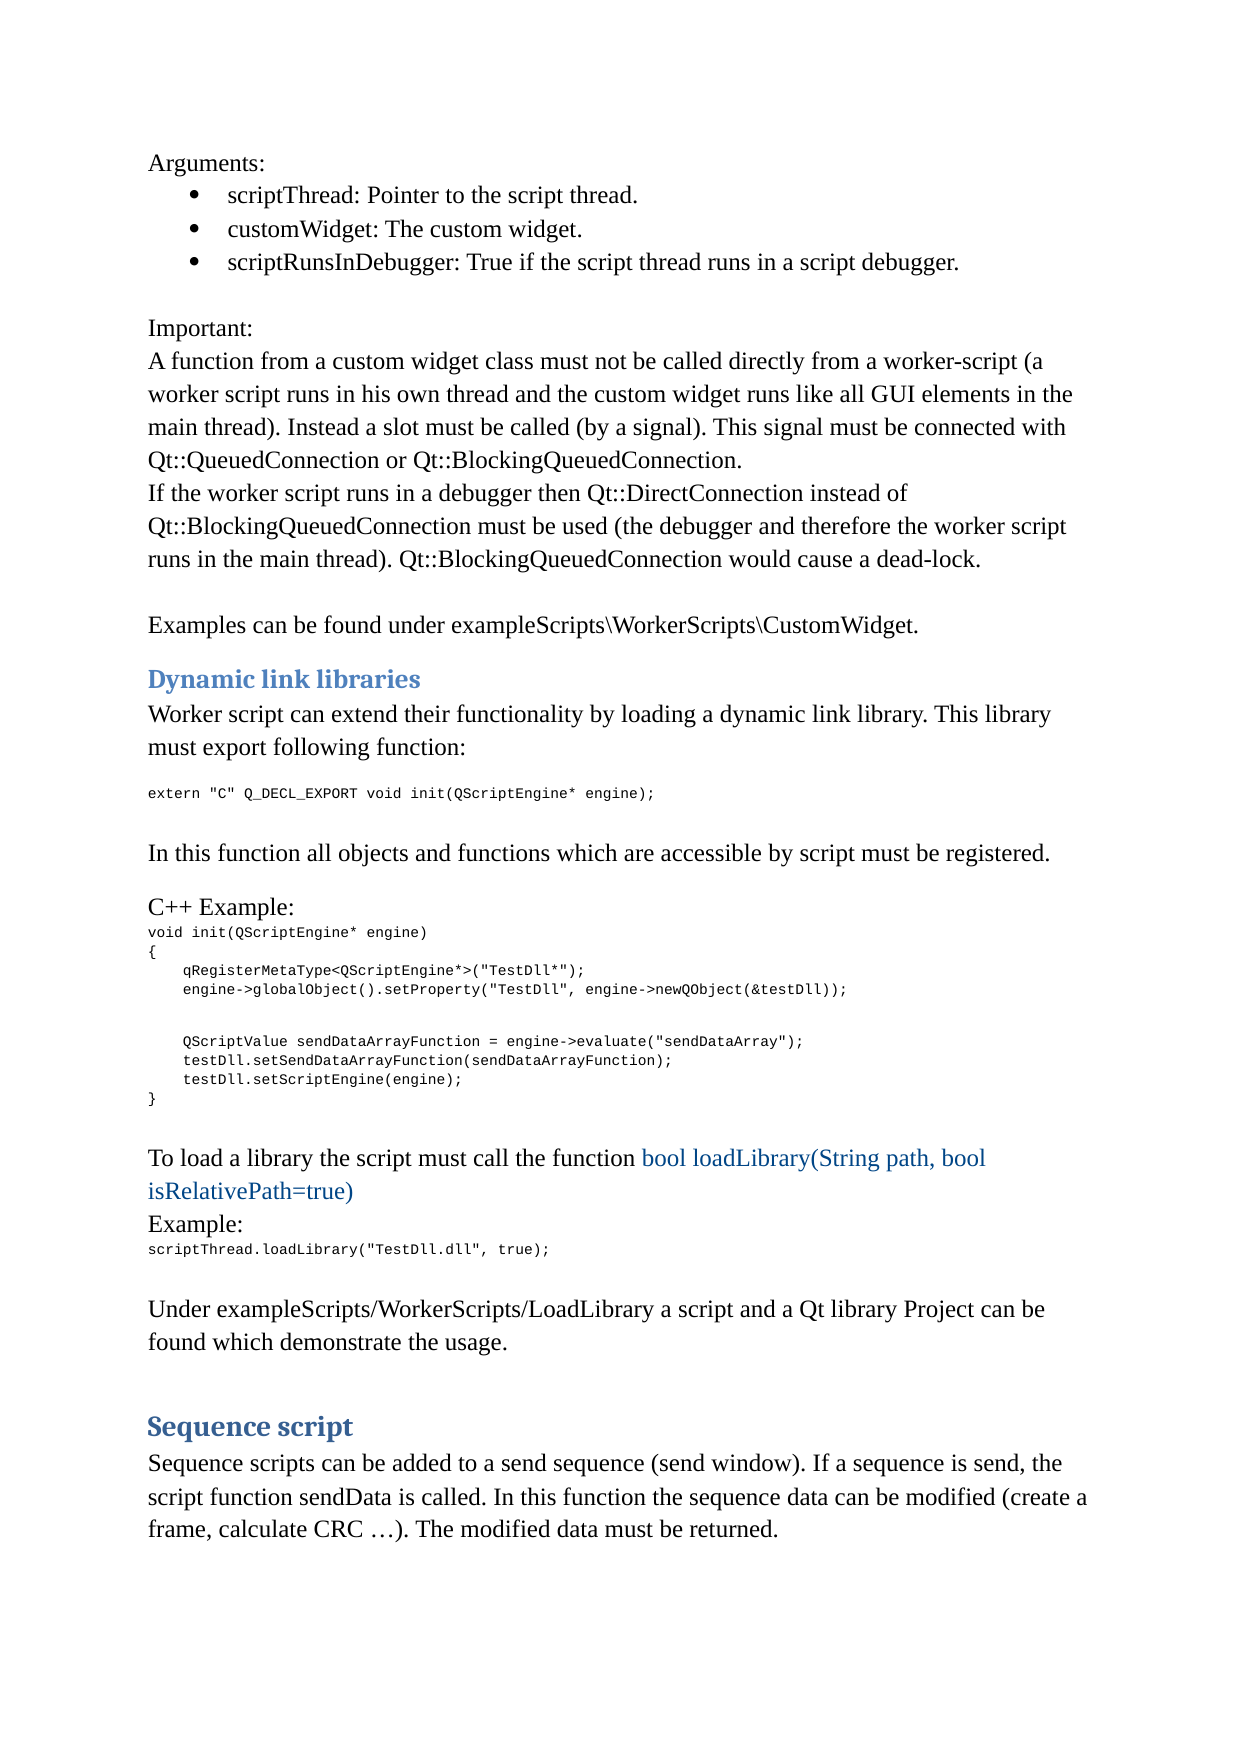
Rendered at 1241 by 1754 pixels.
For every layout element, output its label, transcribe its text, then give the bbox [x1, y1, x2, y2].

subtitle Dynamic link libraries [148, 664, 1093, 695]
text qRegisterMetaType<QScriptEngine*>("TestDll*"); [148, 963, 1093, 980]
text engine->globalObject().setProperty("TestDll", engine->newQObject(&testDll)); [148, 982, 1093, 999]
text If the worker script runs in a debugger then Qt::DirectConnection instead of Qt::BlockingQueuedConnection must be used (the debugger and therefore the worker script runs in the main thread). Qt::BlockingQueuedConnection would cause a dead-lock. [148, 478, 1093, 573]
text extern "C" Q_DECL_EXPORT void init(QScriptEngine* engine); [148, 786, 1093, 803]
text To load a library the script must call the function bool loadLibrary(String path, bool isRelativePath=true) [148, 1143, 1093, 1205]
text Arguments: [148, 148, 1093, 176]
list scriptRunsInDebugger: True if the script thread runs in a script debugger. [190, 247, 1093, 275]
text C++ Example: [148, 892, 1093, 921]
subtitle Sequence script [148, 1410, 1093, 1443]
text QScriptValue sendDataArrayFunction = engine->evaluate("sendDataArray"); [148, 1034, 1093, 1051]
text Sequence scripts can be added to a send sequence (send window). If a sequence is send, the script function sendData is called. In this function the sequence data can be modified (create a frame, calculate CRC …). The modified data must be returned. [148, 1448, 1093, 1543]
text Under exampleScripts/WorkerScripts/LoadLibrary a script and a Qt library Project can be found which demonstrate the usage. [148, 1294, 1093, 1356]
text Worker script can extend their functionality by loading a dynamic link library. This library must export following function: [148, 699, 1093, 761]
list scriptThread: Pointer to the script thread. [190, 181, 1093, 209]
text testDll.setSendDataArrayFunction(sendDataArrayFunction); [148, 1053, 1093, 1069]
text testDll.setScriptEngine(engine); [148, 1072, 1093, 1088]
text Example: [148, 1209, 1093, 1238]
text Important: A function from a custom widget class must not be called directly from a worker-script (a worker script runs in his own thread and the custom widget runs like all GUI elements in the main thread). Instead a slot must be called (by a signal). This signal must be connected with Qt::QueuedConnection or Qt::BlockingQueuedConnection. [148, 313, 1093, 473]
text { [148, 944, 1093, 961]
text Examples can be found under exampleScripts\WorkerScripts\CustomWidget. [148, 610, 1093, 639]
list customWidget: The custom widget. [190, 214, 1093, 242]
text } [148, 1091, 1093, 1107]
text void init(QScriptEngine* engine) [148, 925, 1093, 942]
text scriptThread.loadLibrary("TestDll.dll", true); [148, 1242, 1093, 1258]
text In this function all objects and functions which are accessible by script must be registered. [148, 838, 1093, 867]
